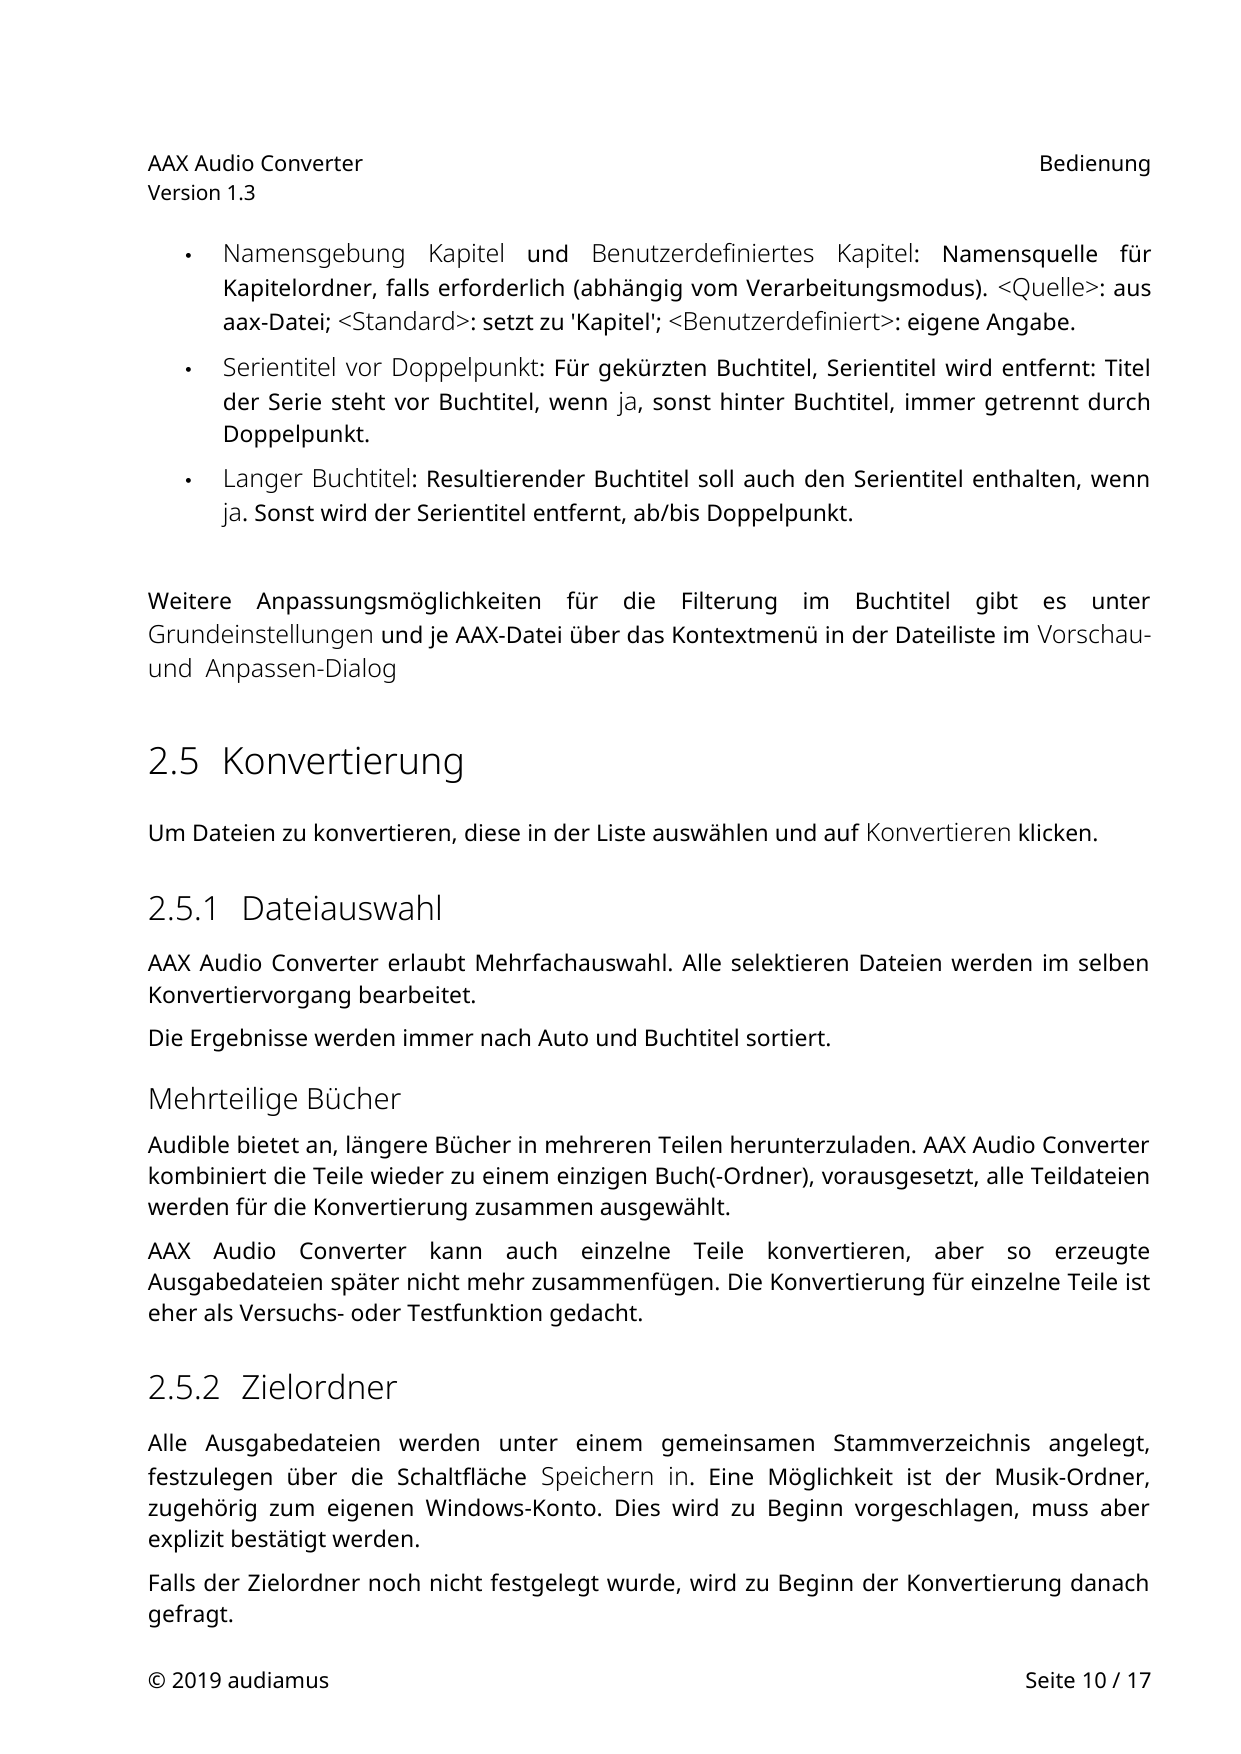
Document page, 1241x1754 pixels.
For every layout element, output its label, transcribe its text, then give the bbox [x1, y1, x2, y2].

text Weitere Anpassungsmöglichkeiten für die Filterung im Buchtitel gibt es unter Grundeinstellungen und je AAX-Datei über das Kontextmenü in der Dateiliste im Vorschau- und Anpassen-Dialog [148, 585, 1152, 684]
subtitle Konvertierung [148, 734, 1152, 786]
text Die Ergebnisse werden immer nach Auto und Buchtitel sortiert. [148, 1022, 1152, 1053]
list Langer Buchtitel: Resultierender Buchtitel soll auch den Serientitel enthalten, wenn ja. Sonst wird der Serientitel entfernt, ab/bis Doppelpunkt. [185, 461, 1152, 529]
subtitle Zielordner [148, 1364, 1152, 1409]
text Audible bietet an, längere Bücher in mehreren Teilen herunterzuladen. AAX Audio Converter kombiniert die Teile wieder zu einem einzigen Buch(-Ordner), vorausgesetzt, alle Teildateien werden für die Konvertierung zusammen ausgewählt. [148, 1129, 1152, 1222]
text AAX Audio Converter erlaubt Mehrfachauswahl. Alle selektieren Dateien werden im selben Konvertiervorgang bearbeitet. [148, 947, 1152, 1010]
text AAX Audio Converter kann auch einzelne Teile konvertieren, aber so erzeugte Ausgabedateien später nicht mehr zusammenfügen. Die Konvertierung für einzelne Teile ist eher als Versuchs- oder Testfunktion gedacht. [148, 1235, 1152, 1328]
text Um Dateien zu konvertieren, diese in der Liste auswählen und auf Konvertieren klicken. [148, 815, 1152, 849]
subtitle Mehrteilige Bücher [148, 1078, 1152, 1118]
subtitle Dateiauswahl [148, 884, 1152, 929]
list Namensgebung Kapitel und Benutzerdefiniertes Kapitel: Namensquelle für Kapitelordner, falls erforderlich (abhängig vom Verarbeitungsmodus). <Quelle>: aus aax-Datei; <Standard>: setzt zu 'Kapitel'; <Benutzerdefiniert>: eigene Angabe. [185, 235, 1152, 337]
text Alle Ausgabedateien werden unter einem gemeinsamen Stammverzeichnis angelegt, festzulegen über die Schaltfläche Speichern in. Eine Möglichkeit ist der Musik-Ordner, zugehörig zum eigenen Windows-Konto. Dies wird zu Beginn vorgeschlagen, muss aber explizit bestätigt werden. [148, 1427, 1152, 1554]
list Serientitel vor Doppelpunkt: Für gekürzten Buchtitel, Serientitel wird entfernt: Titel der Serie steht vor Buchtitel, wenn ja, sonst hinter Buchtitel, immer getrennt durch Doppelpunkt. [185, 349, 1152, 449]
text Falls der Zielordner noch nicht festgelegt wurde, wird zu Beginn der Konvertierung danach gefragt. [148, 1567, 1152, 1629]
